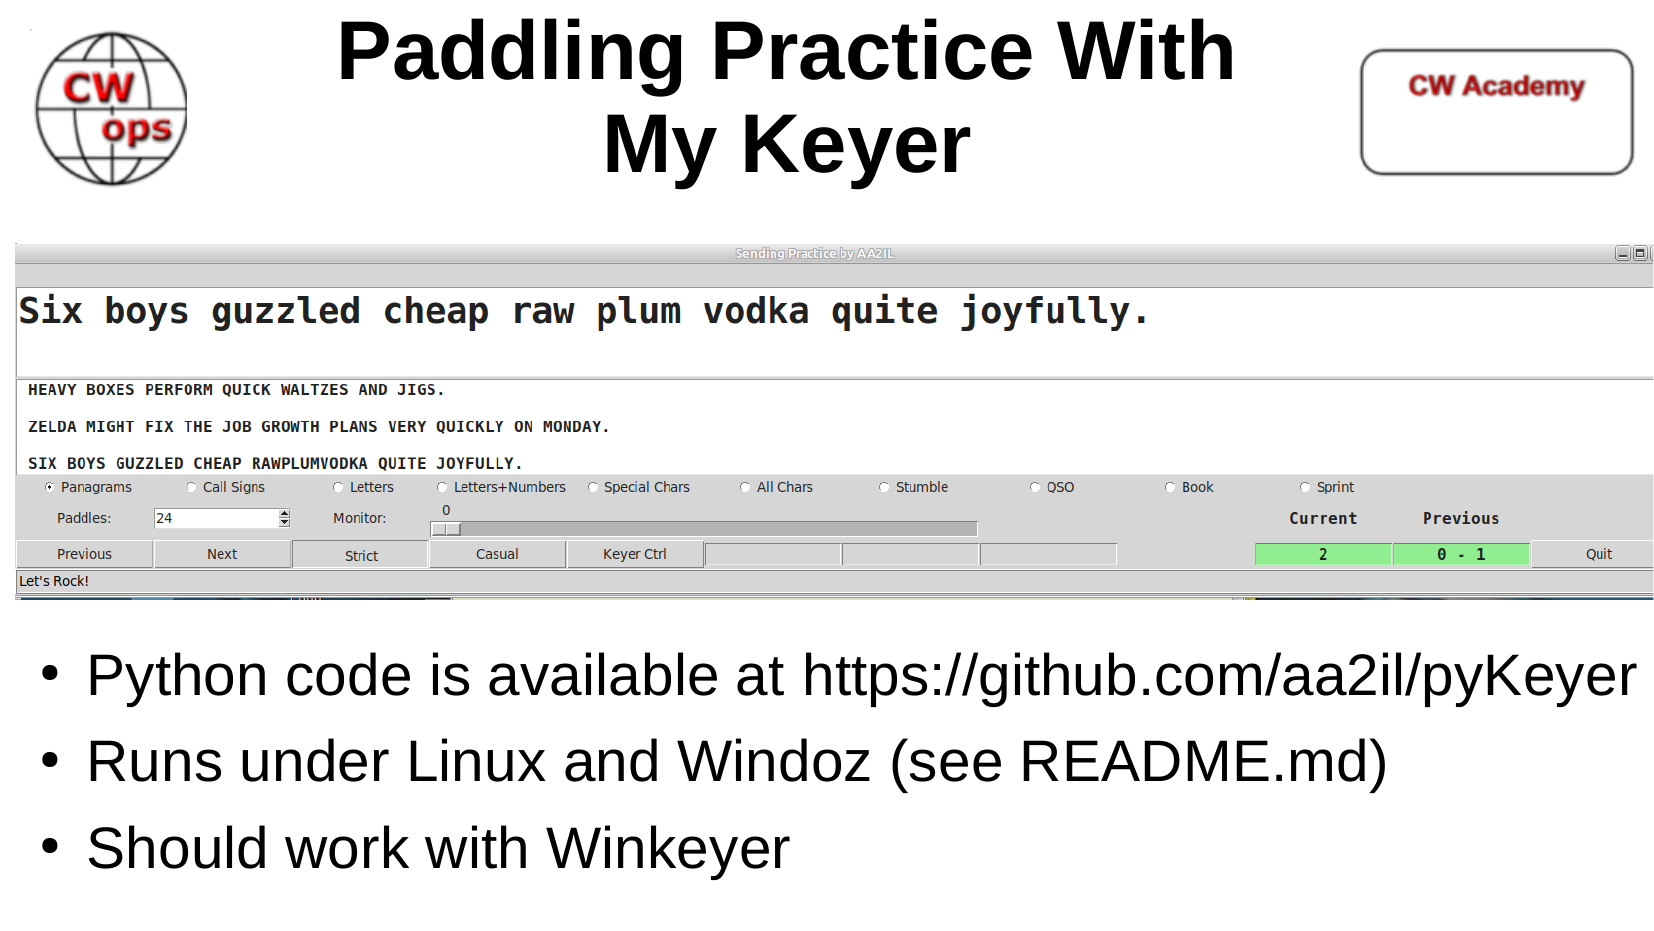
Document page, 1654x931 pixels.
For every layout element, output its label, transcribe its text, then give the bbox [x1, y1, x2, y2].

list Python code is available at https://github.com/aa2il/pyKeyer Runs under Linux and Windoz (see README.md) Should work with Winkeyer [24, 641, 1645, 891]
picture [15, 243, 1654, 601]
title Paddling Practice With My Keyer [198, 4, 1354, 191]
picture [1354, 37, 1640, 186]
picture [30, 29, 187, 194]
